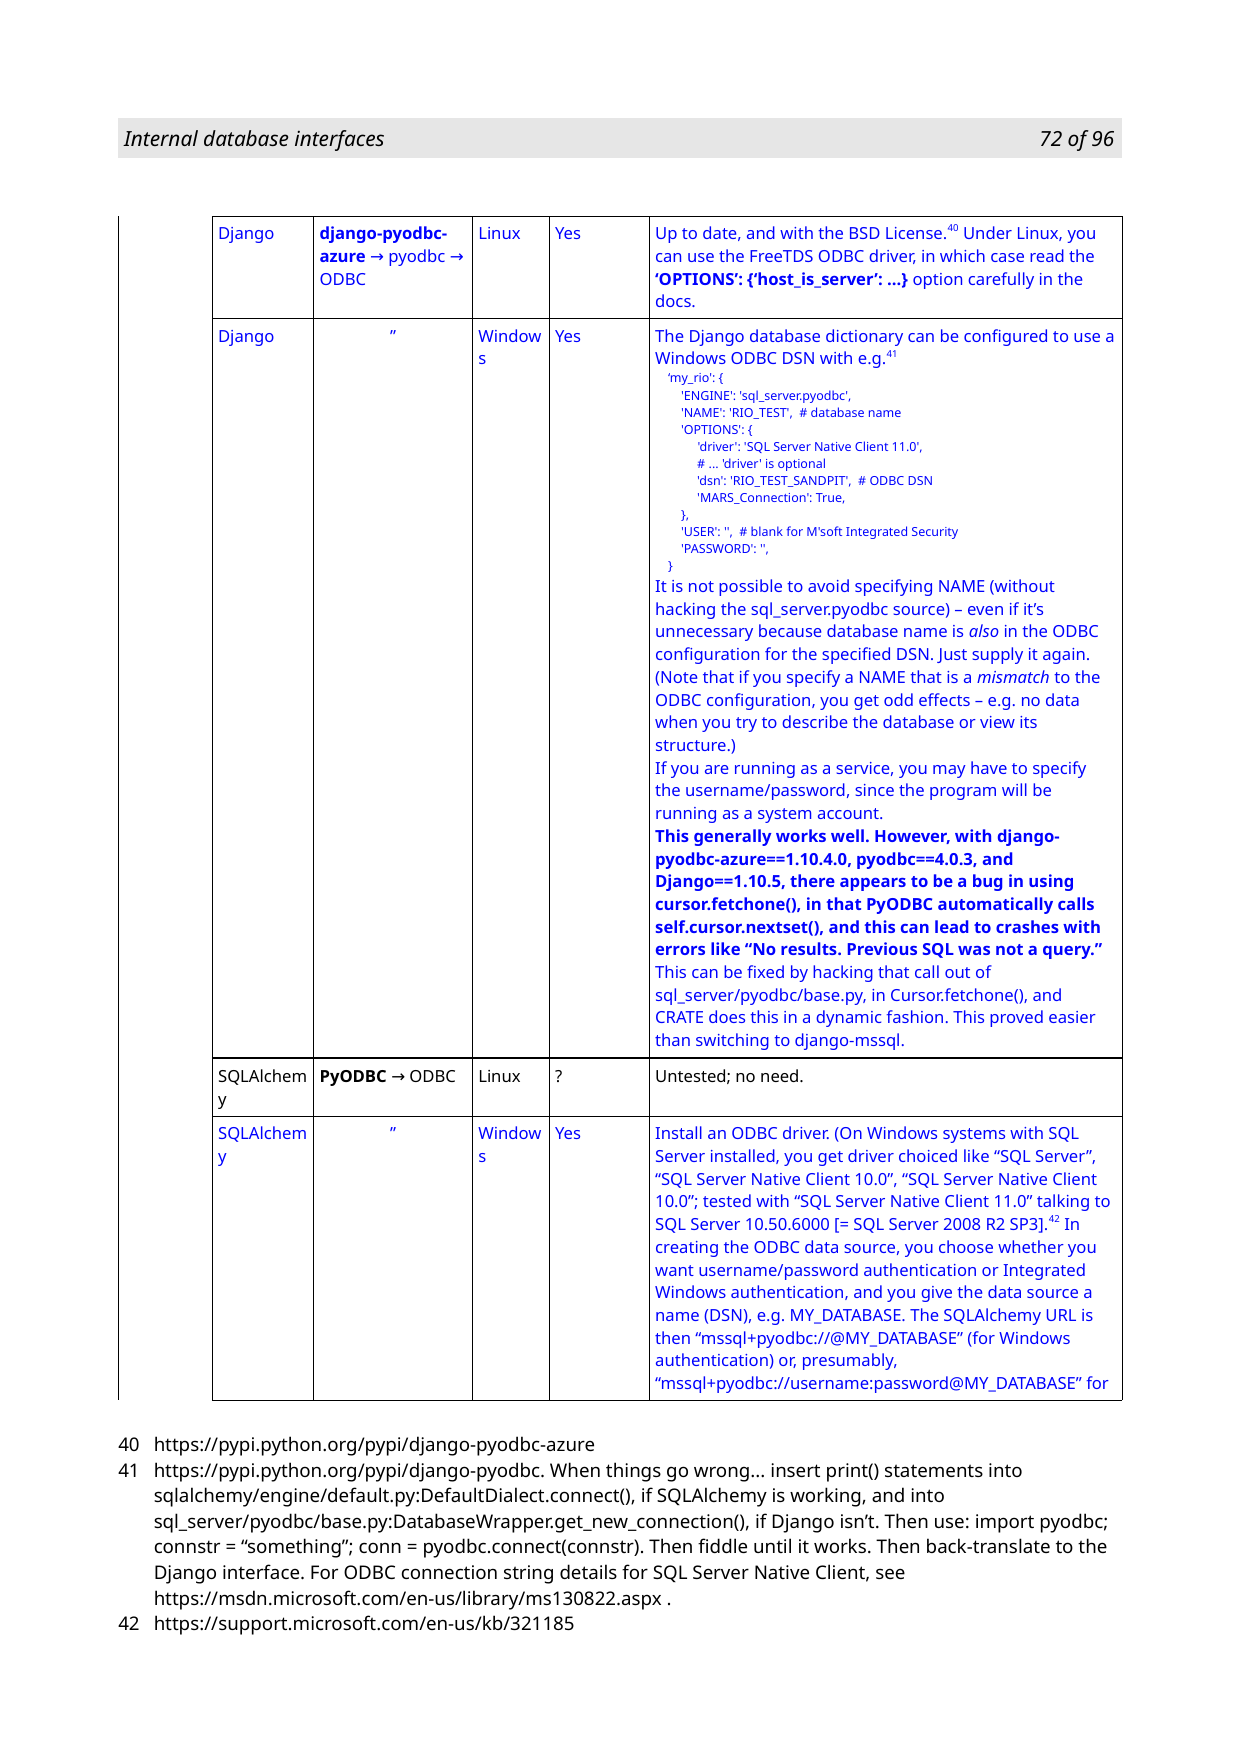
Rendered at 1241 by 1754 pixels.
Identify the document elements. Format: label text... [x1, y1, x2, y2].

table_cell The Django database dictionary can be configured to use a Windows ODBC DSN with e.g. ‘my_rio': { 'ENGINE': 'sql_server.pyodbc', 'NAME': 'RIO_TEST', # database name 'OPTIONS': { 'driver': 'SQL Server Native Client 11.0', # ... 'driver' is optional 'dsn': 'RIO_TEST_SANDPIT', # ODBC DSN 'MARS_Connection': True, }, 'USER': '', # blank for M'soft Integrated Security 'PASSWORD': '', } It is not possible to avoid specifying NAME (without hacking the sql_server.pyodbc source) – even if it’s unnecessary because database name is also in the ODBC configuration for the specified DSN. Just supply it again. (Note that if you specify a NAME that is a mismatch to the ODBC configuration, you get odd effects – e.g. no data when you try to describe the database or view its structure.) If you are running as a service, you may have to specify the username/password, since the program will be running as a system account. This generally works well. However, with django-pyodbc-azure==1.10.4.0, pyodbc==4.0.3, and Django==1.10.5, there appears to be a bug in using cursor.fetchone(), in that PyODBC automatically calls self.cursor.nextset(), and this can lead to crashes with errors like “No results. Previous SQL was not a query.” This can be fixed by hacking that call out of sql_server/pyodbc/base.py, in Cursor.fetchone(), and CRATE does this in a dynamic fashion. This proved easier than switching to django-mssql. [650, 319, 1122, 1057]
table_cell ? [550, 1059, 649, 1116]
table_cell Yes [550, 217, 649, 318]
table_cell django-pyodbc-azure → pyodbc → ODBC [314, 217, 472, 318]
table_cell Windows [473, 1117, 549, 1400]
table_cell PyODBC → ODBC [314, 1059, 472, 1116]
table_cell Windows [473, 319, 549, 1057]
table_cell Linux [473, 1059, 549, 1116]
table_cell ” [314, 319, 472, 1057]
table_cell [119, 318, 212, 1057]
table_cell ” [314, 1117, 472, 1400]
table_cell Django [213, 319, 313, 1057]
table_cell Linux [473, 217, 549, 318]
table_cell SQLAlchemy [213, 1059, 313, 1116]
table_cell Untested; no need. [650, 1059, 1122, 1116]
table_cell SQLAlchemy [213, 1117, 313, 1400]
table_cell Yes [550, 319, 649, 1057]
table_cell [119, 1057, 212, 1116]
table_cell Django [213, 217, 313, 318]
table_cell Yes [550, 1117, 649, 1400]
table_cell Install an ODBC driver. (On Windows systems with SQL Server installed, you get driver choiced like “SQL Server”, “SQL Server Native Client 10.0”, “SQL Server Native Client 10.0”; tested with “SQL Server Native Client 11.0” talking to SQL Server 10.50.6000 [= SQL Server 2008 R2 SP3]. In creating the ODBC data source, you choose whether you want username/password authentication or Integrated Windows authentication, and you give the data source a name (DSN), e.g. MY_DATABASE. The SQLAlchemy URL is then “mssql+pyodbc://@MY_DATABASE” (for Windows authentication) or, presumably, “mssql+pyodbc://username:password@MY_DATABASE” for [650, 1117, 1122, 1400]
table_cell [119, 216, 212, 318]
table_cell Up to date, and with the BSD License. Under Linux, you can use the FreeTDS ODBC driver, in which case read the ‘OPTIONS’: {‘host_is_server’: ...} option carefully in the docs. [650, 217, 1122, 318]
table_cell [119, 1116, 212, 1400]
